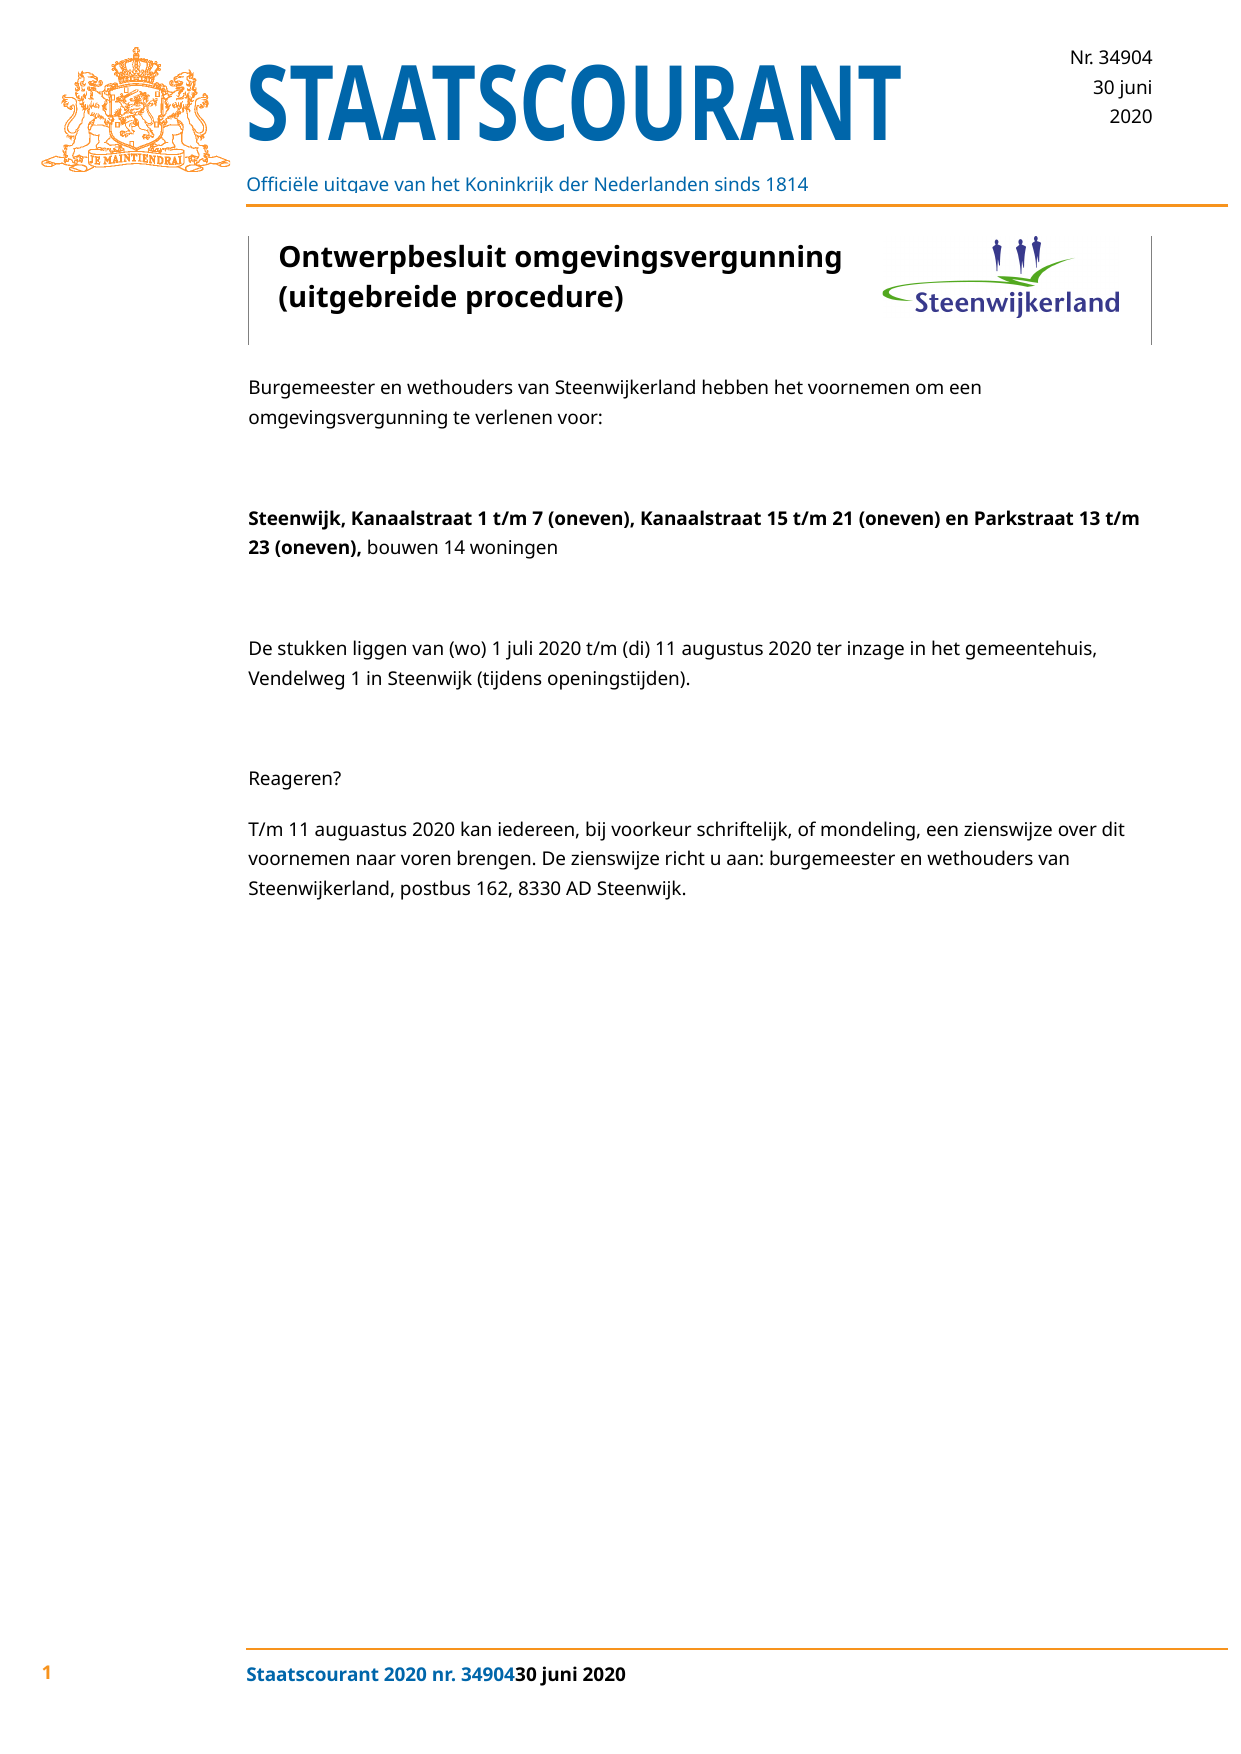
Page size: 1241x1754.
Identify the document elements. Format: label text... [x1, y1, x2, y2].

table_header Ontwerpbesluit omgevingsvergunning (uitgebreide procedure) [249, 236, 850, 345]
picture [882, 236, 1119, 318]
text Steenwijk, Kanaalstraat 1 t/m 7 (oneven), Kanaalstraat 15 t/m 21 (oneven) en Parkstraat 13 t/m 23 (oneven), bouwen 14 woningen [248, 505, 1152, 560]
table_header [850, 236, 1151, 345]
text Reageren? [248, 766, 1152, 791]
picture [41, 47, 231, 172]
text De stukken liggen van (wo) 1 juli 2020 t/m (di) 11 augustus 2020 ter inzage in het gemeentehuis, Vendelweg 1 in Steenwijk (tijdens openingstijden). [248, 635, 1152, 690]
text Burgemeester en wethouders van Steenwijkerland hebben het voornemen om een omgevingsvergunning te verlenen voor: [248, 374, 1152, 429]
text T/m 11 auguastus 2020 kan iedereen, bij voorkeur schriftelijk, of mondeling, een zienswijze over dit voornemen naar voren brengen. De zienswijze richt u aan: burgemeester en wethouders van Steenwijkerland, postbus 162, 8330 AD Steenwijk. [248, 816, 1152, 901]
